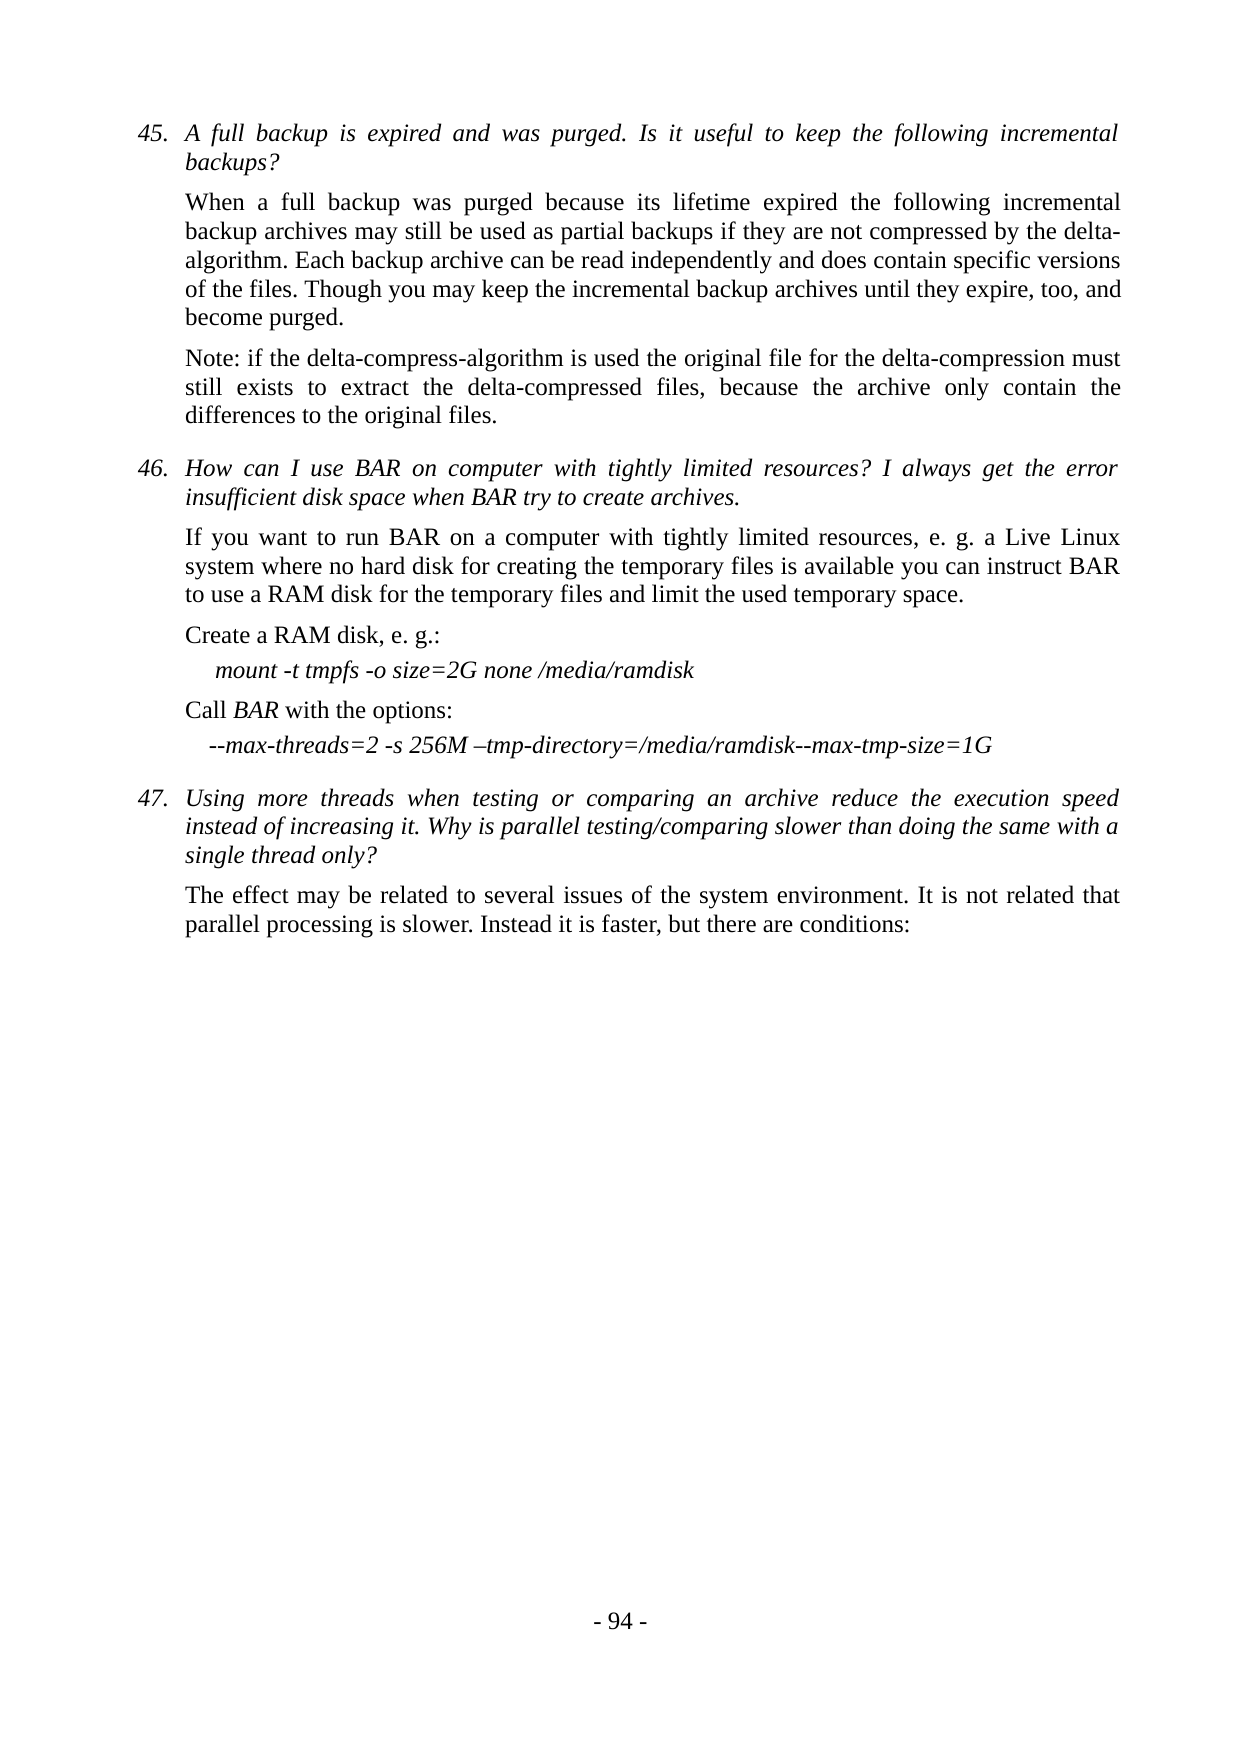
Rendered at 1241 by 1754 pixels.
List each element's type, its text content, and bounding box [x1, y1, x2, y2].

text When a full backup was purged because its lifetime expired the following incremental backup archives may still be used as partial backups if they are not compressed by the delta-algorithm. Each backup archive can be read independently and does contain specific versions of the files. Though you may keep the incremental backup archives until they expire, too, and become purged. [185, 187, 1122, 331]
text The effect may be related to several issues of the system environment. It is not related that parallel processing is slower. Instead it is faster, but there are conditions: [185, 881, 1122, 938]
text mount -t tmpfs -o size=2G none /media/ramdisk [208, 655, 1122, 684]
list Using more threads when testing or comparing an archive reduce the execution speed instead of increasing it. Why is parallel testing/comparing slower than doing the same with a single thread only? [138, 783, 1122, 869]
text Create a RAM disk, e. g.: [185, 620, 1122, 649]
text --max-threads=2 -s 256M –tmp-directory=/media/ramdisk--max-tmp-size=1G [208, 730, 1122, 759]
list A full backup is expired and was purged. Is it useful to keep the following incremental backups? [138, 118, 1122, 176]
text Call BAR with the options: [185, 695, 1122, 724]
text Note: if the delta-compress-algorithm is used the original file for the delta-compression must still exists to extract the delta-compressed files, because the archive only contain the differences to the original files. [185, 343, 1122, 429]
list How can I use BAR on computer with tightly limited resources? I always get the error insufficient disk space when BAR try to create archives. [138, 453, 1122, 510]
text If you want to run BAR on a computer with tightly limited resources, e. g. a Live Linux system where no hard disk for creating the temporary files is available you can instruct BAR to use a RAM disk for the temporary files and limit the used temporary space. [185, 522, 1122, 608]
